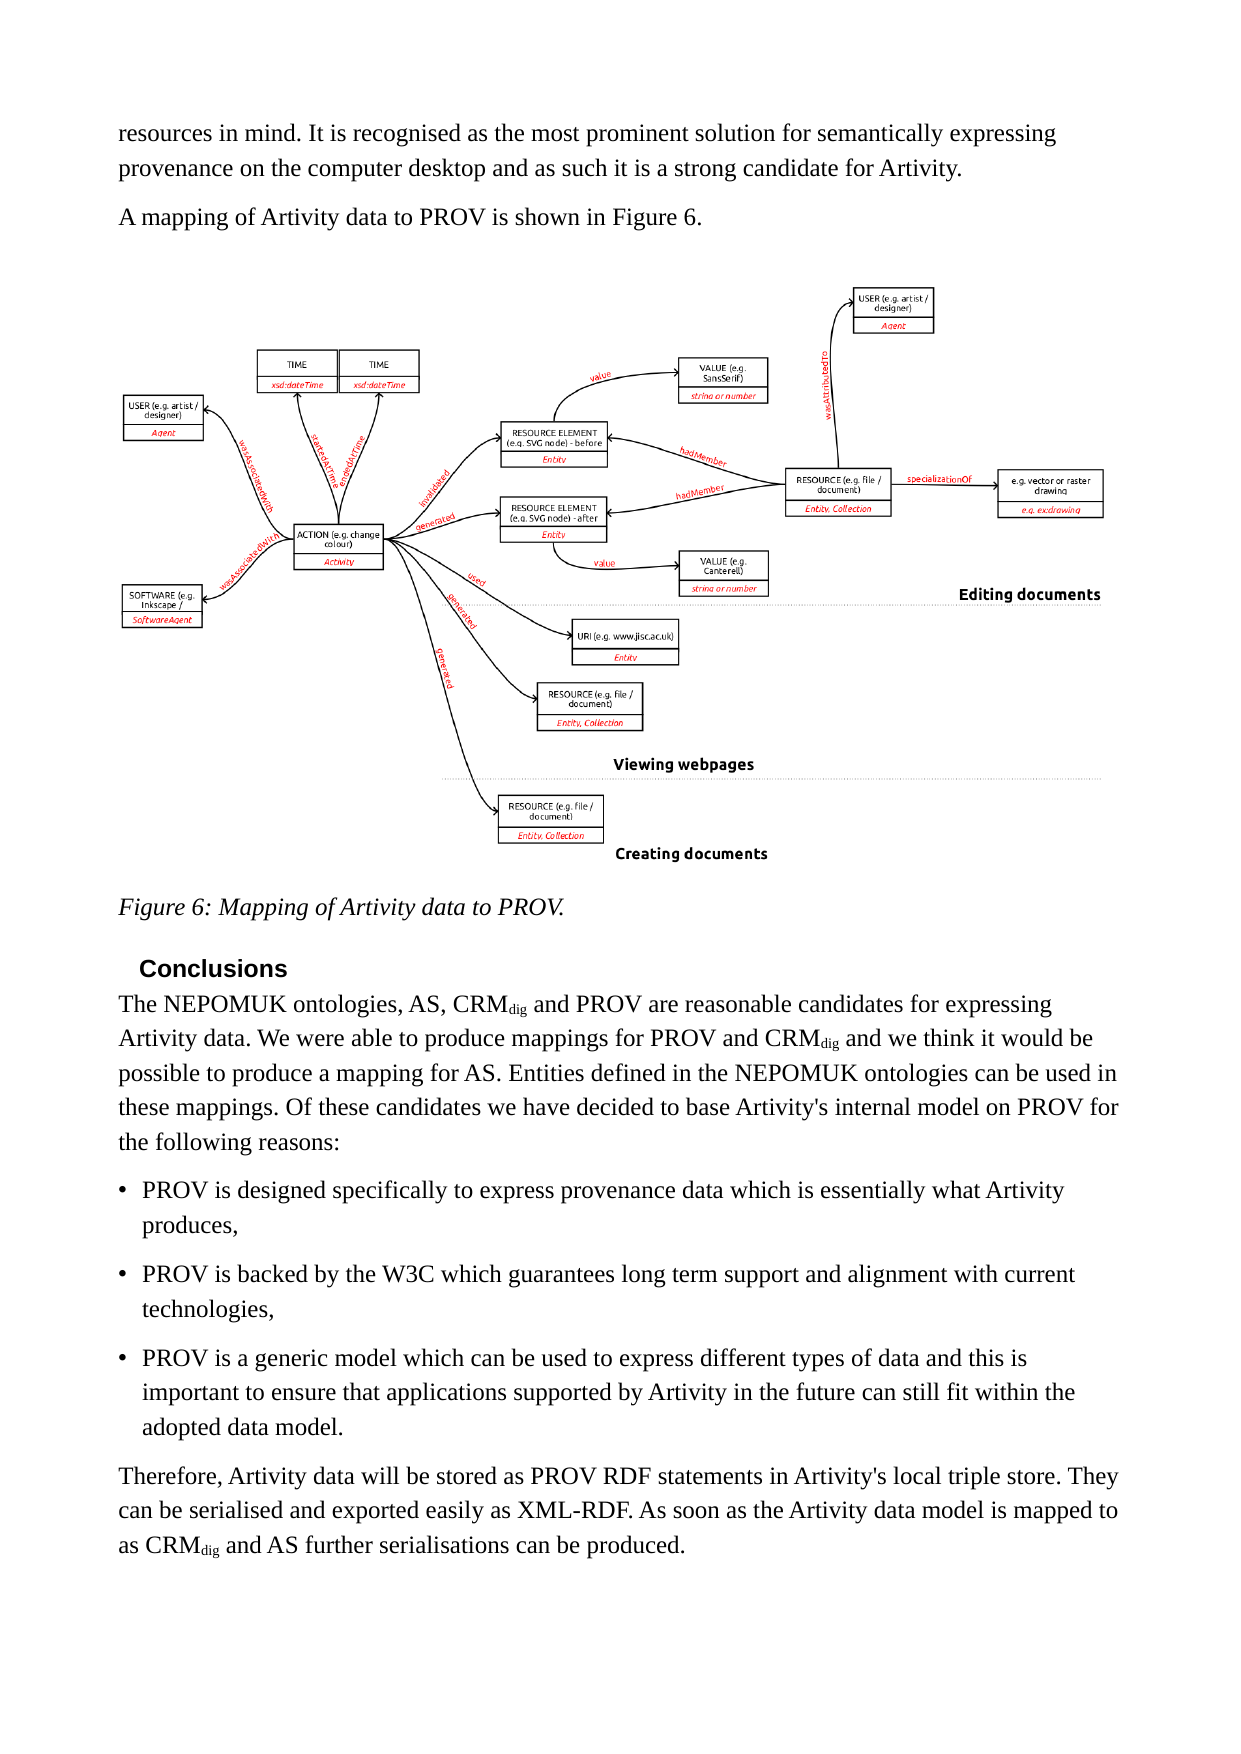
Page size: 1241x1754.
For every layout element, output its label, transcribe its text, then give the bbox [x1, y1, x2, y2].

text resources in mind. It is recognised as the most prominent solution for semantically expressing provenance on the computer desktop and as such it is a strong candidate for Artivity. [118, 118, 1122, 181]
list PROV is a generic model which can be used to express different types of data and this is important to ensure that applications supported by Artivity in the future can still fit within the adopted data model. [118, 1343, 1122, 1440]
text Therefore, Artivity data will be stored as PROV RDF statements in Artivity's local triple store. They can be serialised and exported easily as XML-RDF. As soon as the Artivity data model is mapped to as CRMdig and AS further serialisations can be produced. [118, 1461, 1122, 1558]
list PROV is backed by the W3C which guarantees long term support and alignment with current technologies, [118, 1259, 1122, 1322]
text A mapping of Artivity data to PROV is shown in Figure 6. [118, 202, 1122, 230]
subtitle Conclusions [118, 954, 1122, 982]
text Figure 6: Mapping of Artivity data to PROV. [118, 893, 1122, 921]
text The NEPOMUK ontologies, AS, CRMdig and PROV are reasonable candidates for expressing Artivity data. We were able to produce mappings for PROV and CRMdig and we think it would be possible to produce a mapping for AS. Entities defined in the NEPOMUK ontologies can be used in these mappings. Of these candidates we have decided to base Artivity's internal model on PROV for the following reasons: [118, 989, 1122, 1155]
list PROV is designed specifically to express provenance data which is essentially what Artivity produces, [118, 1176, 1122, 1239]
picture [118, 263, 1123, 893]
